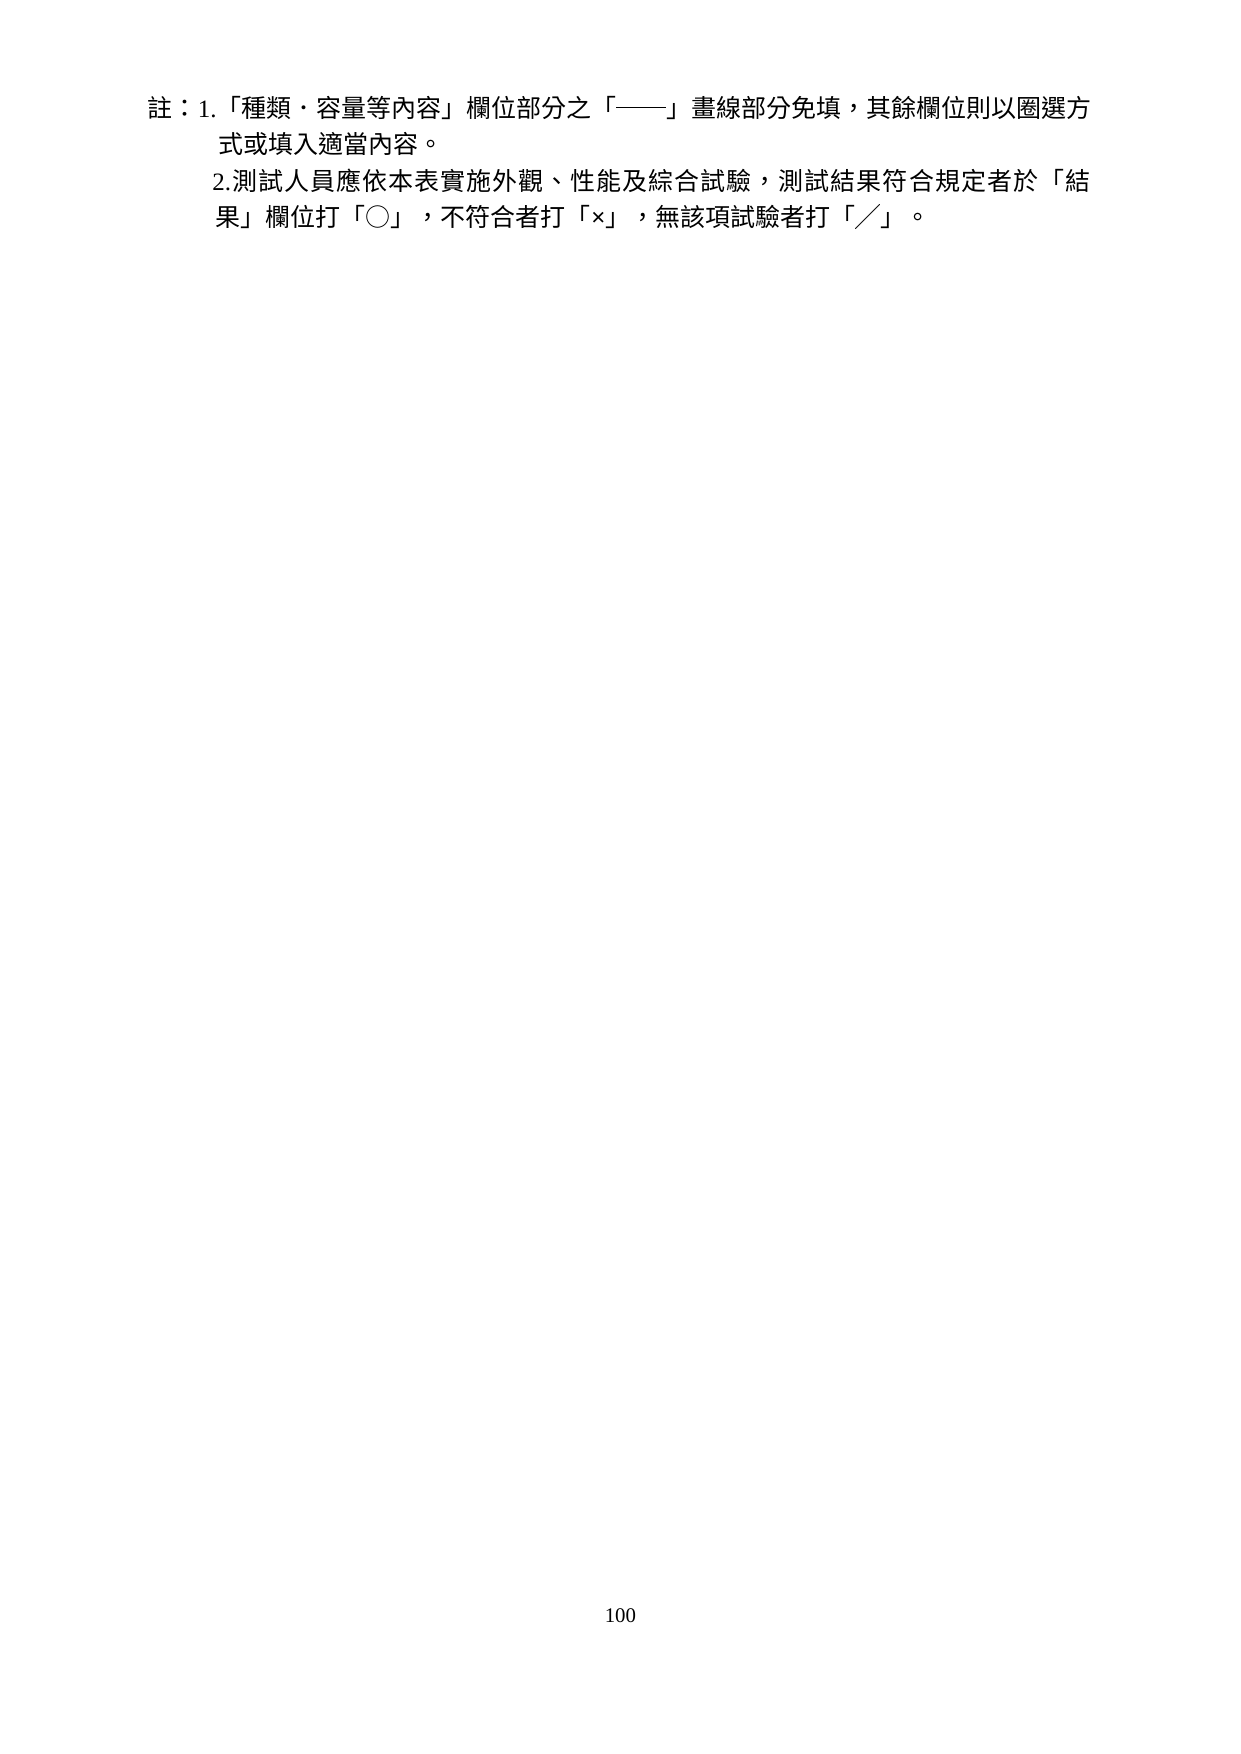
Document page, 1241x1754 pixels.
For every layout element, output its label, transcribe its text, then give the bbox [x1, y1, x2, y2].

text 註：1.「種類．容量等內容」欄位部分之「──」畫線部分免填，其餘欄位則以圈選方式或填入適當內容。 [148, 89, 1092, 161]
text 2.測試人員應依本表實施外觀、性能及綜合試驗，測試結果符合規定者於「結果」欄位打「○」，不符合者打「×」，無該項試驗者打「╱」。 [148, 161, 1092, 234]
